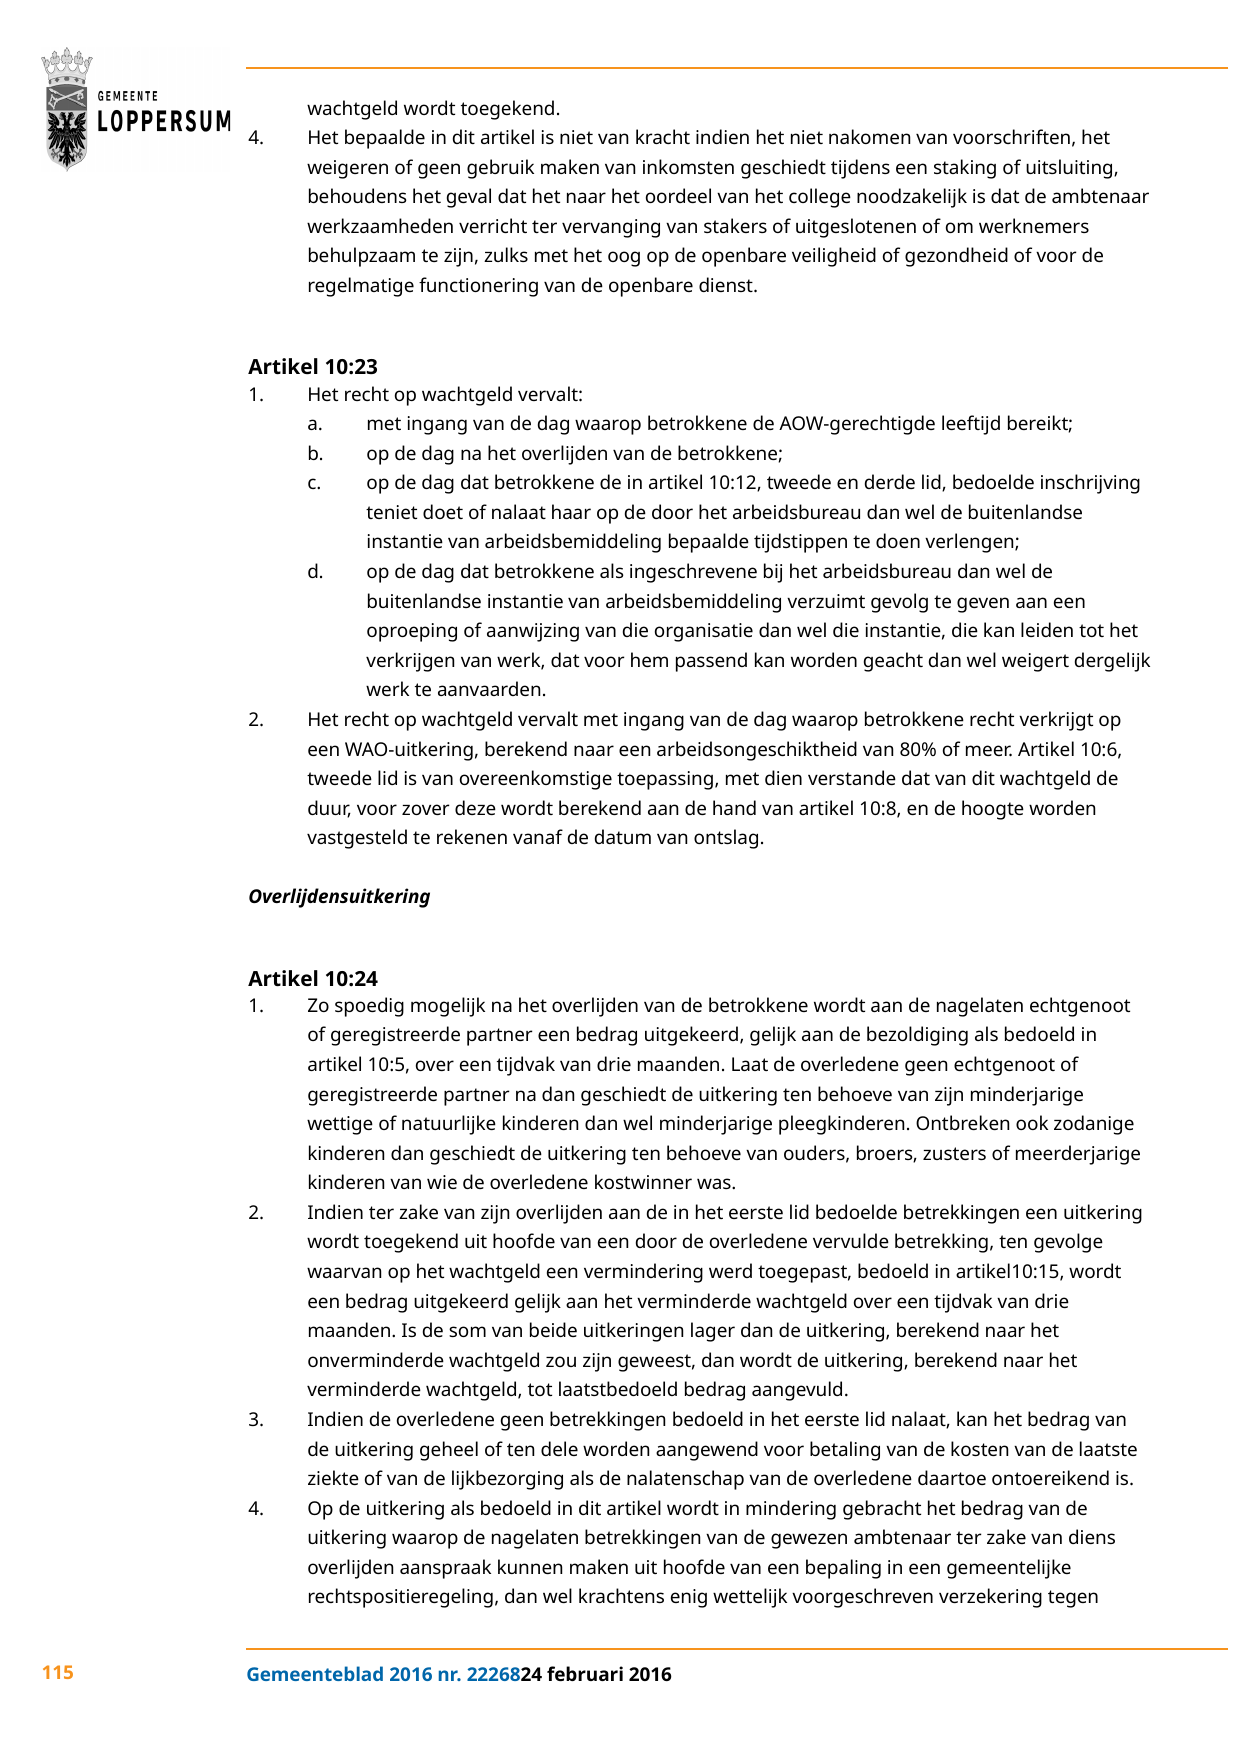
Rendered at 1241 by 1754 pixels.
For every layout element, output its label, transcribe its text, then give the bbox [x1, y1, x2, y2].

text Artikel 10:24 [248, 964, 1152, 992]
picture [41, 47, 231, 172]
list op de dag na het overlijden van de betrokkene; [307, 440, 1152, 466]
list Indien ter zake van zijn overlijden aan de in het eerste lid bedoelde betrekkingen een uitkering wordt toegekend uit hoofde van een door de overledene vervulde betrekking, ten gevolge waarvan op het wachtgeld een vermindering werd toegepast, bedoeld in artikel10:15, wordt een bedrag uitgekeerd gelijk aan het verminderde wachtgeld over een tijdvak van drie maanden. Is de som van beide uitkeringen lager dan de uitkering, berekend naar het onverminderde wachtgeld zou zijn geweest, dan wordt de uitkering, berekend naar het verminderde wachtgeld, tot laatstbedoeld bedrag aangevuld. [248, 1199, 1152, 1402]
text Artikel 10:23 [248, 352, 1152, 381]
list Het recht op wachtgeld vervalt met ingang van de dag waarop betrokkene recht verkrijgt op een WAO-uitkering, berekend naar een arbeidsongeschiktheid van 80% of meer. Artikel 10:6, tweede lid is van overeenkomstige toepassing, met dien verstande dat van dit wachtgeld de duur, voor zover deze wordt berekend aan de hand van artikel 10:8, en de hoogte worden vastgesteld te rekenen vanaf de datum van ontslag. [248, 706, 1152, 850]
list Zo spoedig mogelijk na het overlijden van de betrokkene wordt aan de nagelaten echtgenoot of geregistreerde partner een bedrag uitgekeerd, gelijk aan de bezoldiging als bedoeld in artikel 10:5, over een tijdvak van drie maanden. Laat de overledene geen echtgenoot of geregistreerde partner na dan geschiedt de uitkering ten behoeve van zijn minderjarige wettige of natuurlijke kinderen dan wel minderjarige pleegkinderen. Ontbreken ook zodanige kinderen dan geschiedt de uitkering ten behoeve van ouders, broers, zusters of meerderjarige kinderen van wie de overledene kostwinner was. [248, 992, 1152, 1195]
list op de dag dat betrokkene de in artikel 10:12, tweede en derde lid, bedoelde inschrijving teniet doet of nalaat haar op de door het arbeidsbureau dan wel de buitenlandse instantie van arbeidsbemiddeling bepaalde tijdstippen te doen verlengen; [307, 469, 1152, 554]
text Overlijdensuitkering [248, 884, 1152, 909]
list met ingang van de dag waarop betrokkene de AOW-gerechtigde leeftijd bereikt; [307, 410, 1152, 436]
list op de dag dat betrokkene als ingeschrevene bij het arbeidsbureau dan wel de buitenlandse instantie van arbeidsbemiddeling verzuimt gevolg te geven aan een oproeping of aanwijzing van die organisatie dan wel die instantie, die kan leiden tot het verkrijgen van werk, dat voor hem passend kan worden geacht dan wel weigert dergelijk werk te aanvaarden. [307, 558, 1152, 702]
list Op de uitkering als bedoeld in dit artikel wordt in mindering gebracht het bedrag van de uitkering waarop de nagelaten betrekkingen van de gewezen ambtenaar ter zake van diens overlijden aanspraak kunnen maken uit hoofde van een bepaling in een gemeentelijke rechtspositieregeling, dan wel krachtens enig wettelijk voorgeschreven verzekering tegen [248, 1495, 1152, 1609]
list wachtgeld wordt toegekend. [248, 95, 1152, 121]
list Indien de overledene geen betrekkingen bedoeld in het eerste lid nalaat, kan het bedrag van de uitkering geheel of ten dele worden aangewend voor betaling van de kosten van de laatste ziekte of van de lijkbezorging als de nalatenschap van de overledene daartoe ontoereikend is. [248, 1406, 1152, 1491]
list Het bepaalde in dit artikel is niet van kracht indien het niet nakomen van voorschriften, het weigeren of geen gebruik maken van inkomsten geschiedt tijdens een staking of uitsluiting, behoudens het geval dat het naar het oordeel van het college noodzakelijk is dat de ambtenaar werkzaamheden verricht ter vervanging van stakers of uitgeslotenen of om werknemers behulpzaam te zijn, zulks met het oog op de openbare veiligheid of gezondheid of voor de regelmatige functionering van de openbare dienst. [248, 124, 1152, 298]
list Het recht op wachtgeld vervalt: [248, 381, 1152, 406]
